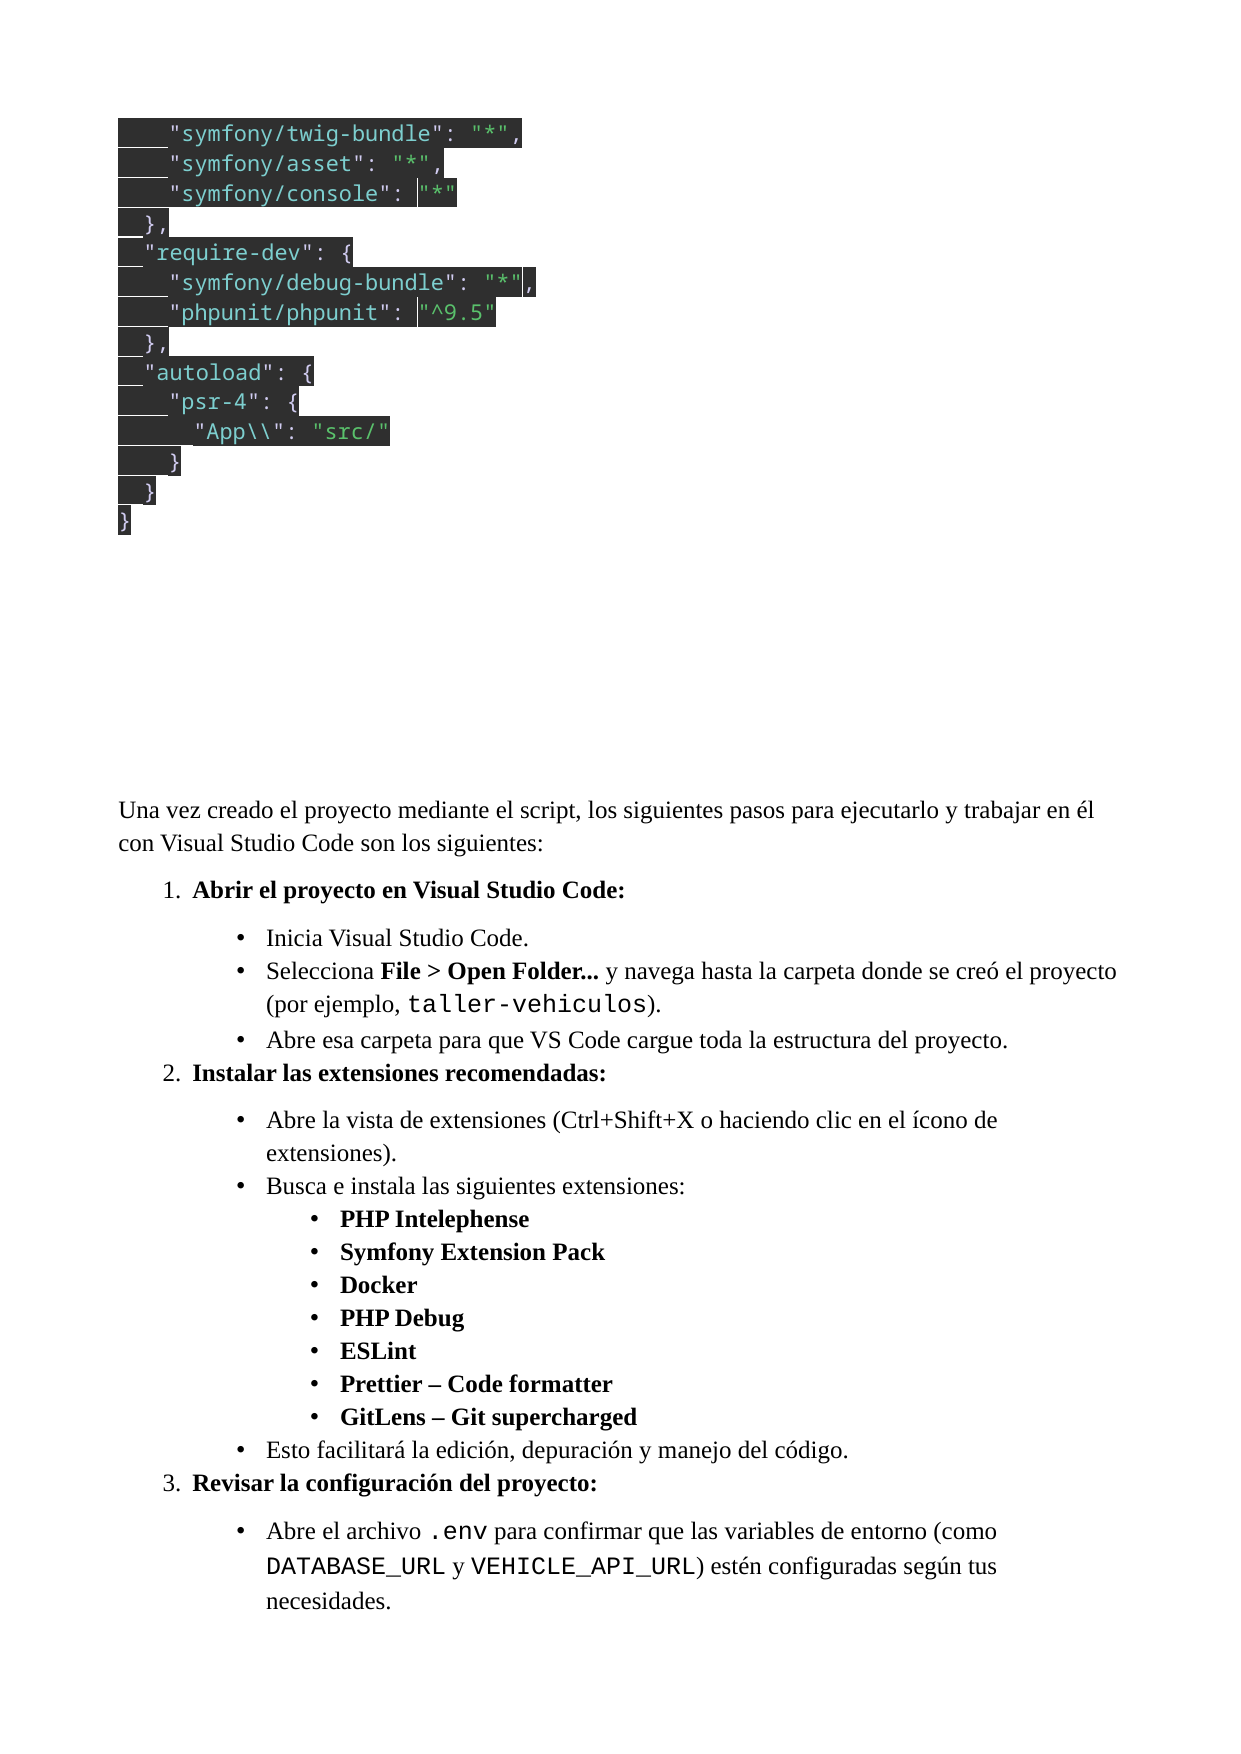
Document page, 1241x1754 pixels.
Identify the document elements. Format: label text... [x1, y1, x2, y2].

list Inicia Visual Studio Code. [236, 923, 1122, 952]
text } [118, 446, 1122, 476]
text "symfony/twig-bundle": "*", [118, 118, 1122, 148]
text Una vez creado el proyecto mediante el script, los siguientes pasos para ejecutarlo y trabajar en él con Visual Studio Code son los siguientes: [118, 795, 1122, 857]
list Abre el archivo .env para confirmar que las variables de entorno (como DATABASE_URL y VEHICLE_API_URL) estén configuradas según tus necesidades. [236, 1516, 1122, 1615]
list Abrir el proyecto en Visual Studio Code: [162, 876, 1122, 904]
text "phpunit/phpunit": "^9.5" [118, 297, 1122, 327]
list Abre esa carpeta para que VS Code cargue toda la estructura del proyecto. [236, 1025, 1122, 1053]
text } [118, 476, 1122, 505]
text "psr-4": { [118, 386, 1122, 416]
text "autoload": { [118, 356, 1122, 386]
list PHP Intelephense [310, 1204, 1122, 1233]
text "require-dev": { [118, 237, 1122, 267]
text }, [118, 327, 1122, 356]
text } [118, 505, 1122, 535]
list Abre la vista de extensiones (Ctrl+Shift+X o haciendo clic en el ícono de extensiones). [236, 1105, 1122, 1167]
list Symfony Extension Pack [310, 1237, 1122, 1266]
list PHP Debug [310, 1303, 1122, 1332]
text "symfony/console": "*" [118, 178, 1122, 207]
text }, [118, 207, 1122, 237]
list Prettier – Code formatter [310, 1369, 1122, 1398]
list Instalar las extensiones recomendadas: [162, 1058, 1122, 1086]
list Docker [310, 1270, 1122, 1299]
list Esto facilitará la edición, depuración y manejo del código. [236, 1436, 1122, 1464]
list GitLens – Git supercharged [310, 1402, 1122, 1431]
list Busca e instala las siguientes extensiones: [236, 1171, 1122, 1200]
text "symfony/asset": "*", [118, 148, 1122, 178]
list Selecciona File > Open Folder... y navega hasta la carpeta donde se creó el proyecto (por ejemplo, taller-vehiculos). [236, 956, 1122, 1020]
text "App\\": "src/" [118, 416, 1122, 446]
list Revisar la configuración del proyecto: [162, 1468, 1122, 1497]
text "symfony/debug-bundle": "*", [118, 267, 1122, 297]
list ESLint [310, 1336, 1122, 1365]
